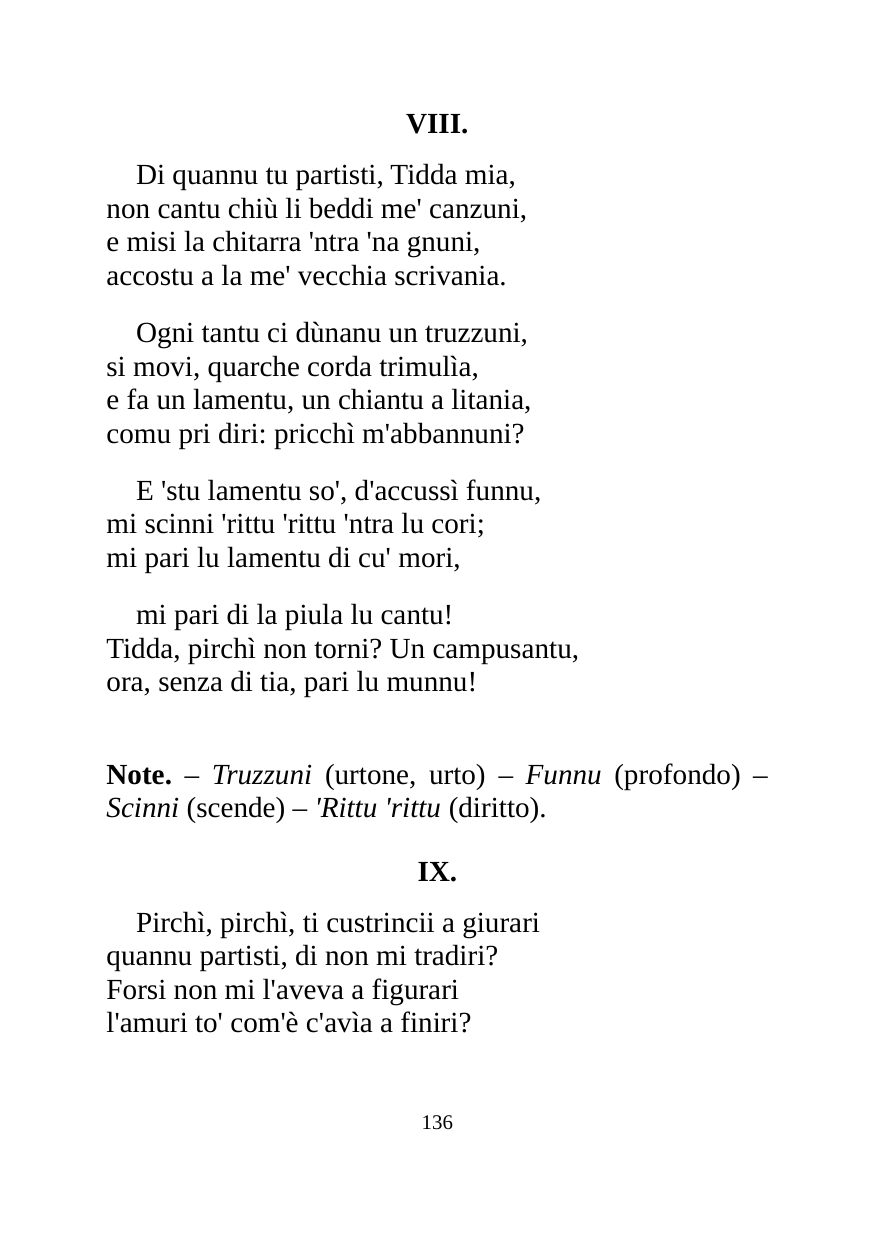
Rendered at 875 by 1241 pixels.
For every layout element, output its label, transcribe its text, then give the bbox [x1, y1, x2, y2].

text Note. – Truzzuni (urtone, urto) – Funnu (profondo) – Scinni (scende) – 'Rittu 'rittu (diritto). [106, 757, 768, 824]
text Ogni tantu ci dùnanu un truzzuni, [106, 315, 768, 349]
text IX. [106, 854, 768, 887]
text e misi la chitarra 'ntra 'na gnuni, [106, 224, 768, 258]
text mi pari lu lamentu di cu' mori, [106, 540, 768, 574]
text comu pri diri: pricchì m'abbannuni? [106, 416, 768, 449]
text accostu a la me' vecchia scrivania. [106, 258, 768, 292]
text non cantu chiù li beddi me' canzuni, [106, 191, 768, 224]
text E 'stu lamentu so', d'accussì funnu, [106, 473, 768, 507]
text ora, senza di tia, pari lu munnu! [106, 664, 768, 698]
text VIII. [106, 106, 768, 140]
text Di quannu tu partisti, Tidda mia, [106, 157, 768, 191]
text quannu partisti, di non mi tradiri? [106, 938, 768, 972]
text e fa un lamentu, un chiantu a litania, [106, 382, 768, 416]
text Tidda, pirchì non torni? Un campusantu, [106, 631, 768, 664]
text si movi, quarche corda trimulìa, [106, 349, 768, 382]
text Pirchì, pirchì, ti custrincii a giurari [106, 905, 768, 938]
text mi scinni 'rittu 'rittu 'ntra lu cori; [106, 507, 768, 540]
text mi pari di la piula lu cantu! [106, 597, 768, 631]
text Forsi non mi l'aveva a figurari [106, 972, 768, 1006]
text l'amuri to' com'è c'avìa a finiri? [106, 1006, 768, 1039]
